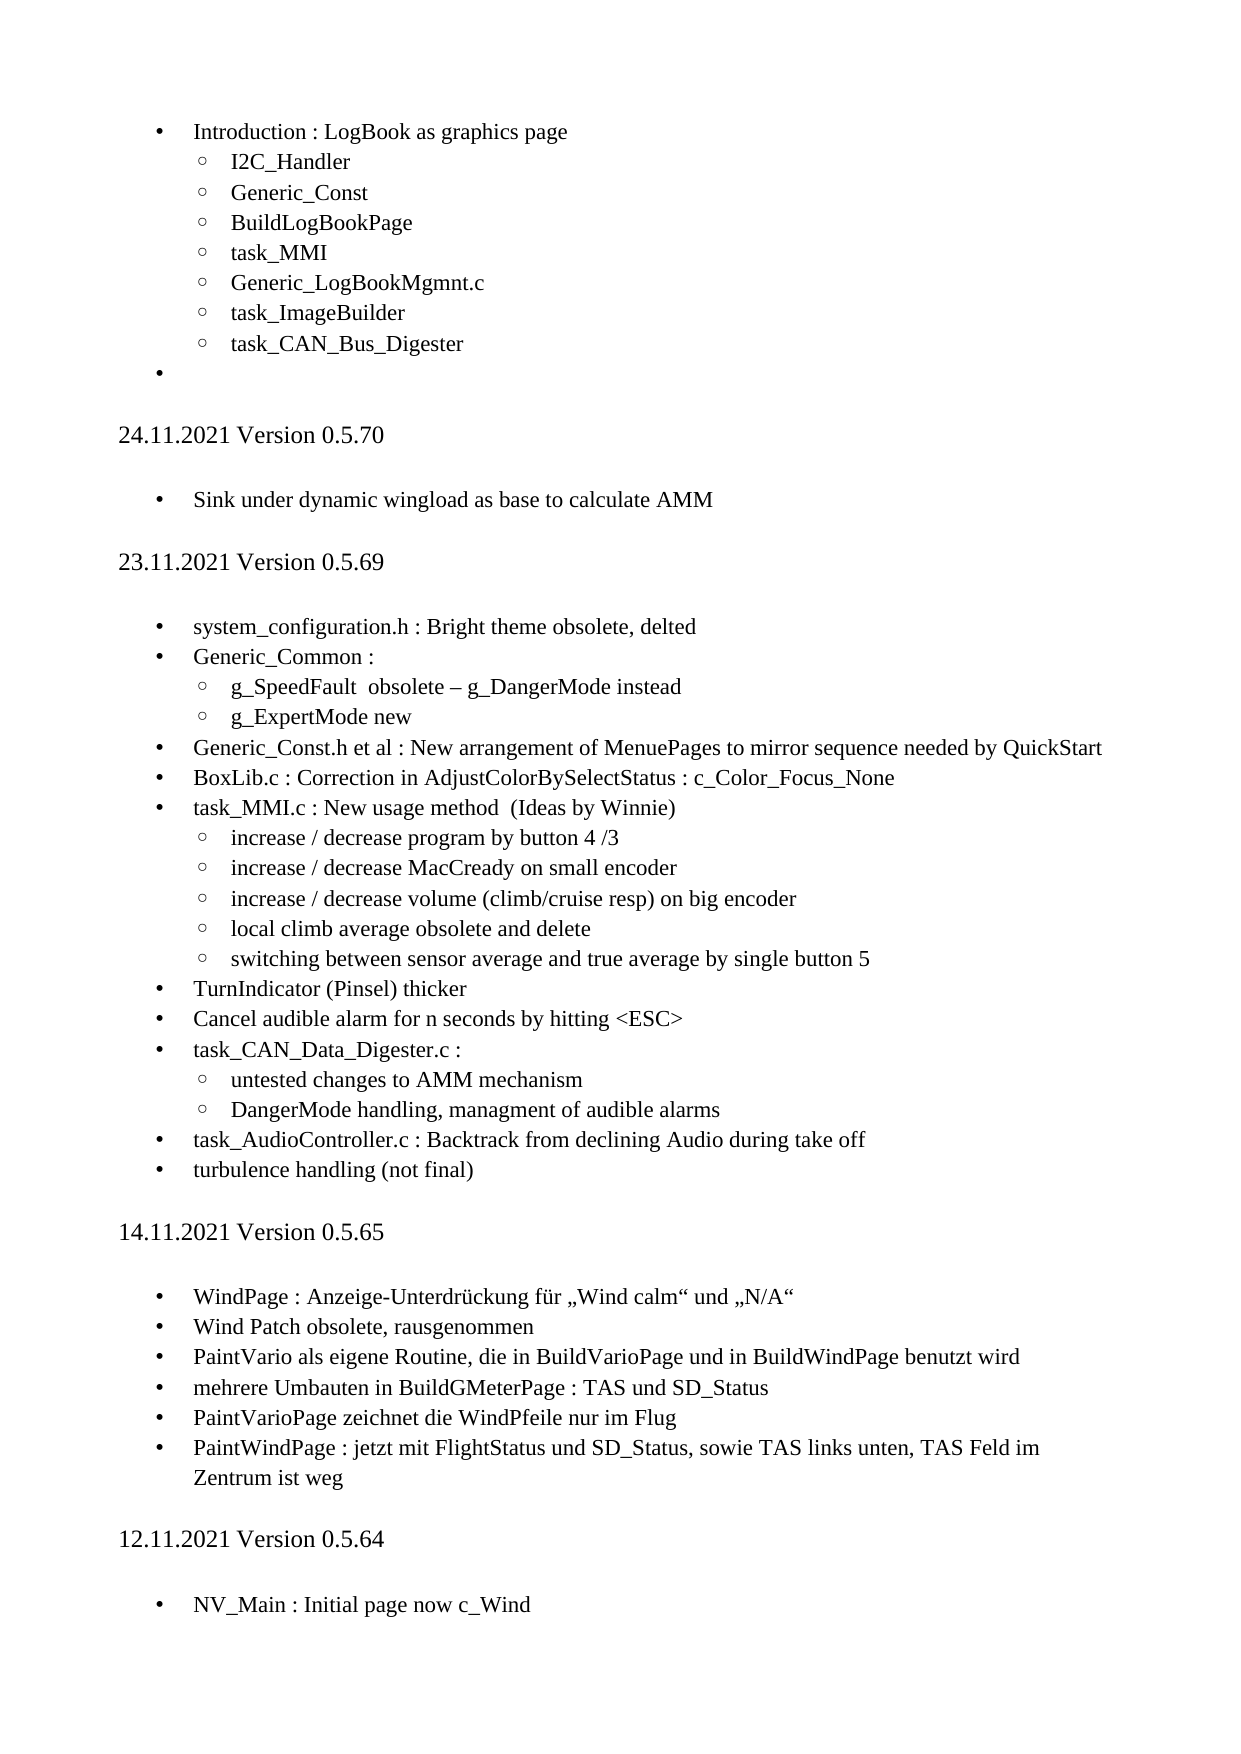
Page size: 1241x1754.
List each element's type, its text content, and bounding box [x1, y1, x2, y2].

list g_SpeedFault obsolete – g_DangerMode instead [193, 673, 1122, 699]
text 24.11.2021 Version 0.5.70 [118, 420, 1122, 449]
list Sink under dynamic wingload as base to calculate AMM [156, 486, 1122, 513]
list BoxLib.c : Correction in AdjustColorBySelectStatus : c_Color_Focus_None [156, 764, 1122, 790]
list turbulence handling (not final) [156, 1156, 1122, 1183]
list Generic_Const.h et al : New arrangement of MenuePages to mirror sequence needed by QuickStart [156, 733, 1122, 760]
list untested changes to AMM mechanism [193, 1066, 1122, 1092]
list PaintWindPage : jetzt mit FlightStatus und SD_Status, sowie TAS links unten, TAS Feld im Zentrum ist weg [156, 1434, 1122, 1491]
list PaintVario als eigene Routine, die in BuildVarioPage und in BuildWindPage benutzt wird [156, 1343, 1122, 1370]
list task_MMI.c : New usage method (Ideas by Winnie) [156, 794, 1122, 820]
list PaintVarioPage zeichnet die WindPfeile nur im Flug [156, 1404, 1122, 1430]
list Generic_LogBookMgmnt.c [193, 269, 1122, 296]
text 23.11.2021 Version 0.5.69 [118, 547, 1122, 575]
list mehrere Umbauten in BuildGMeterPage : TAS und SD_Status [156, 1373, 1122, 1400]
list increase / decrease MacCready on small encoder [193, 854, 1122, 881]
list WindPage : Anzeige-Unterdrückung für „Wind calm“ und „N/A“ [156, 1283, 1122, 1309]
list task_ImageBuilder [193, 299, 1122, 326]
list NV_Main : Initial page now c_Wind [156, 1591, 1122, 1617]
list BuildLogBookPage [193, 209, 1122, 235]
text 14.11.2021 Version 0.5.65 [118, 1217, 1122, 1246]
text 12.11.2021 Version 0.5.64 [118, 1524, 1122, 1553]
list I2C_Handler [193, 148, 1122, 175]
list local climb average obsolete and delete [193, 915, 1122, 941]
list increase / decrease volume (climb/cruise resp) on big encoder [193, 884, 1122, 911]
list increase / decrease program by button 4 /3 [193, 824, 1122, 851]
list switching between sensor average and true average by single button 5 [193, 945, 1122, 971]
list Cancel audible alarm for n seconds by hitting <ESC> [156, 1005, 1122, 1032]
list task_AudioController.c : Backtrack from declining Audio during take off [156, 1126, 1122, 1153]
list task_CAN_Bus_Digester [193, 329, 1122, 356]
list DangerMode handling, managment of audible alarms [193, 1096, 1122, 1122]
list task_MMI [193, 239, 1122, 265]
list Generic_Const [193, 178, 1122, 205]
list g_ExpertMode new [193, 703, 1122, 730]
list task_CAN_Data_Digester.c : [156, 1036, 1122, 1062]
list Generic_Common : [156, 643, 1122, 669]
list Wind Patch obsolete, rausgenommen [156, 1313, 1122, 1339]
list system_configuration.h : Bright theme obsolete, delted [156, 613, 1122, 639]
list Introduction : LogBook as graphics page [156, 118, 1122, 144]
list TurnIndicator (Pinsel) thicker [156, 975, 1122, 1002]
